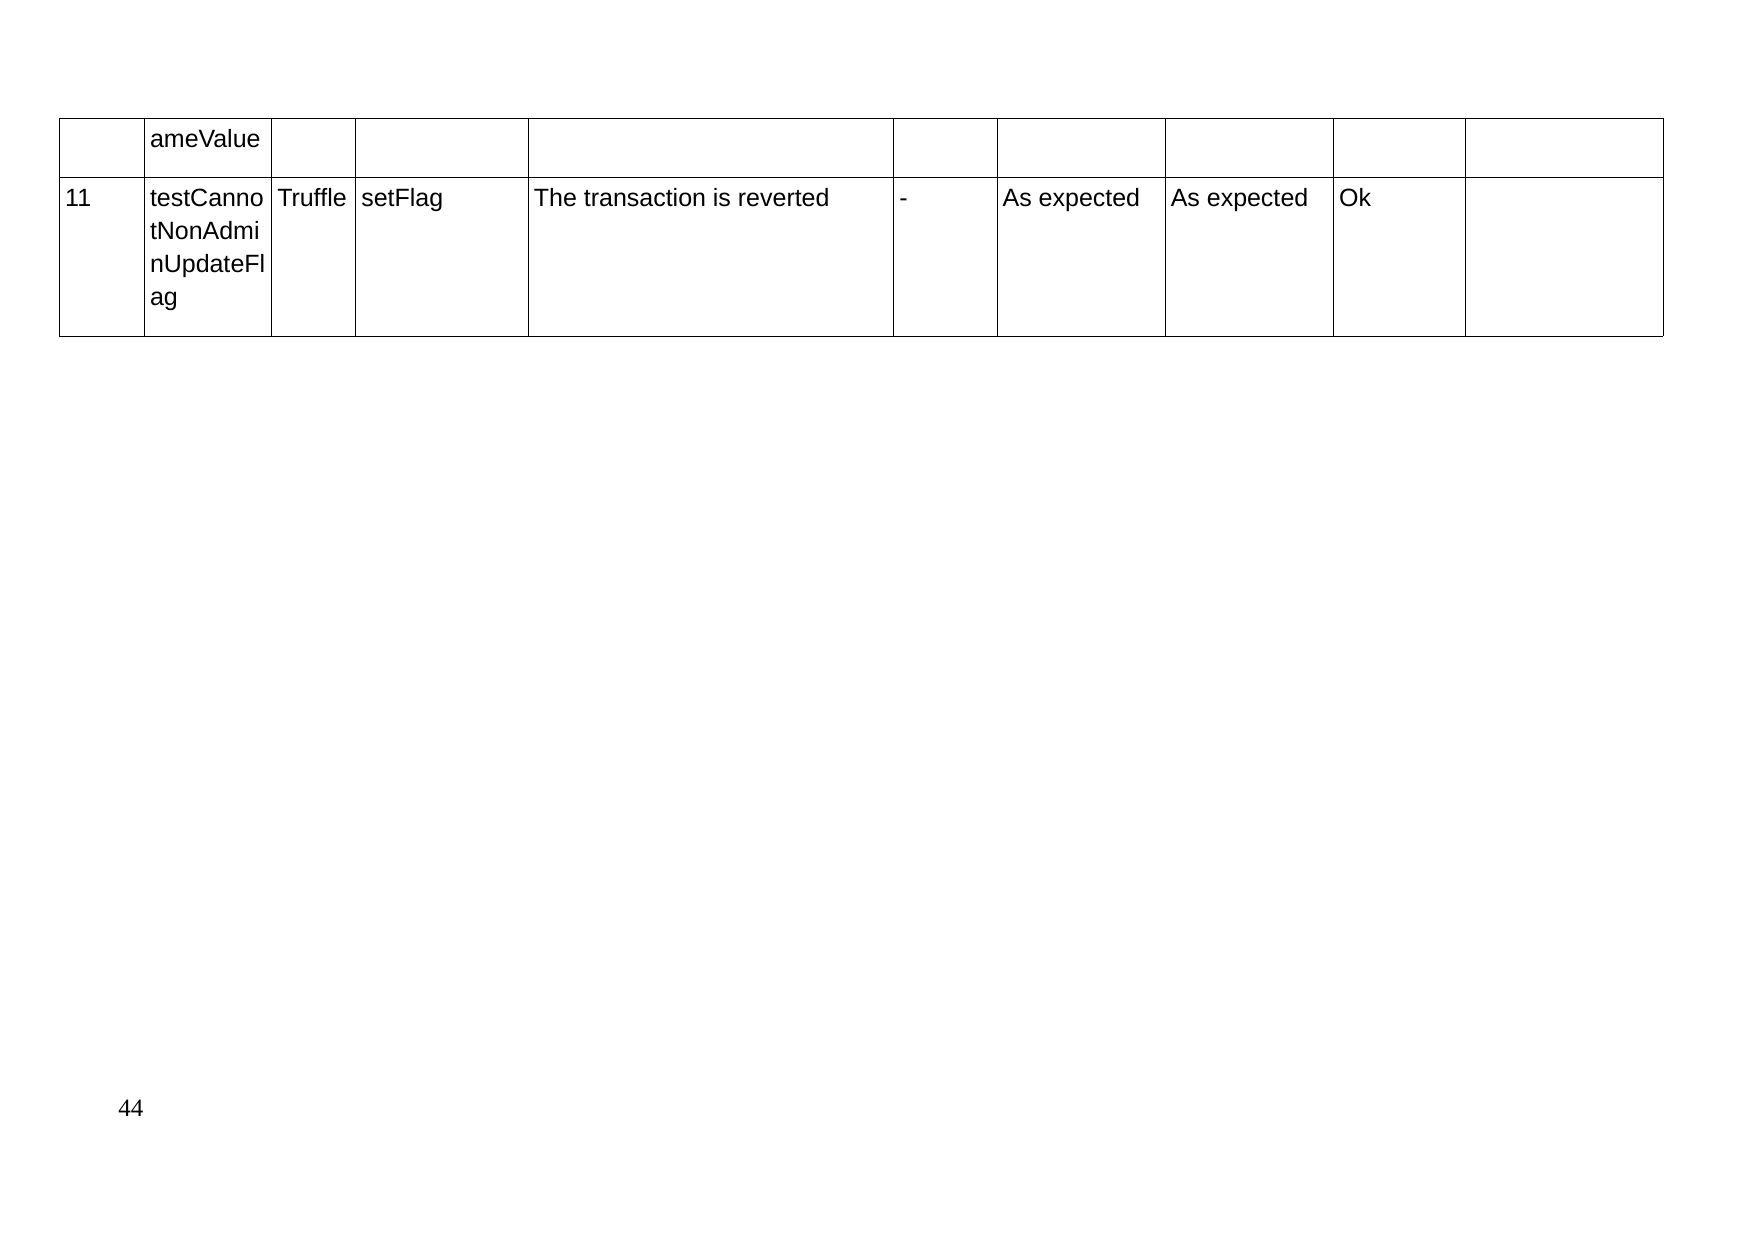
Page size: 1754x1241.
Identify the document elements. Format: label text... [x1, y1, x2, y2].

table_cell As expected [1166, 178, 1333, 336]
table_cell [60, 119, 144, 177]
table_cell As expected [998, 178, 1165, 336]
table_cell [1466, 178, 1663, 336]
table_cell [998, 119, 1165, 177]
table_cell [1466, 119, 1663, 177]
table_cell Truffle [272, 178, 355, 336]
table_cell - [894, 119, 997, 177]
table_cell The transaction is reverted [529, 178, 893, 336]
table_cell [1334, 119, 1465, 177]
table_cell setFlag [356, 178, 528, 336]
table_cell testCannotNonAdminUpdateFlag [145, 178, 271, 336]
table_cell [356, 119, 528, 177]
table_cell [1166, 119, 1333, 177]
table_cell Ok [1334, 178, 1465, 336]
table_cell ameValue [145, 119, 271, 177]
table_cell - [894, 178, 997, 336]
table_cell 11 [60, 178, 144, 336]
table_cell [272, 119, 355, 177]
table_cell [529, 119, 893, 177]
